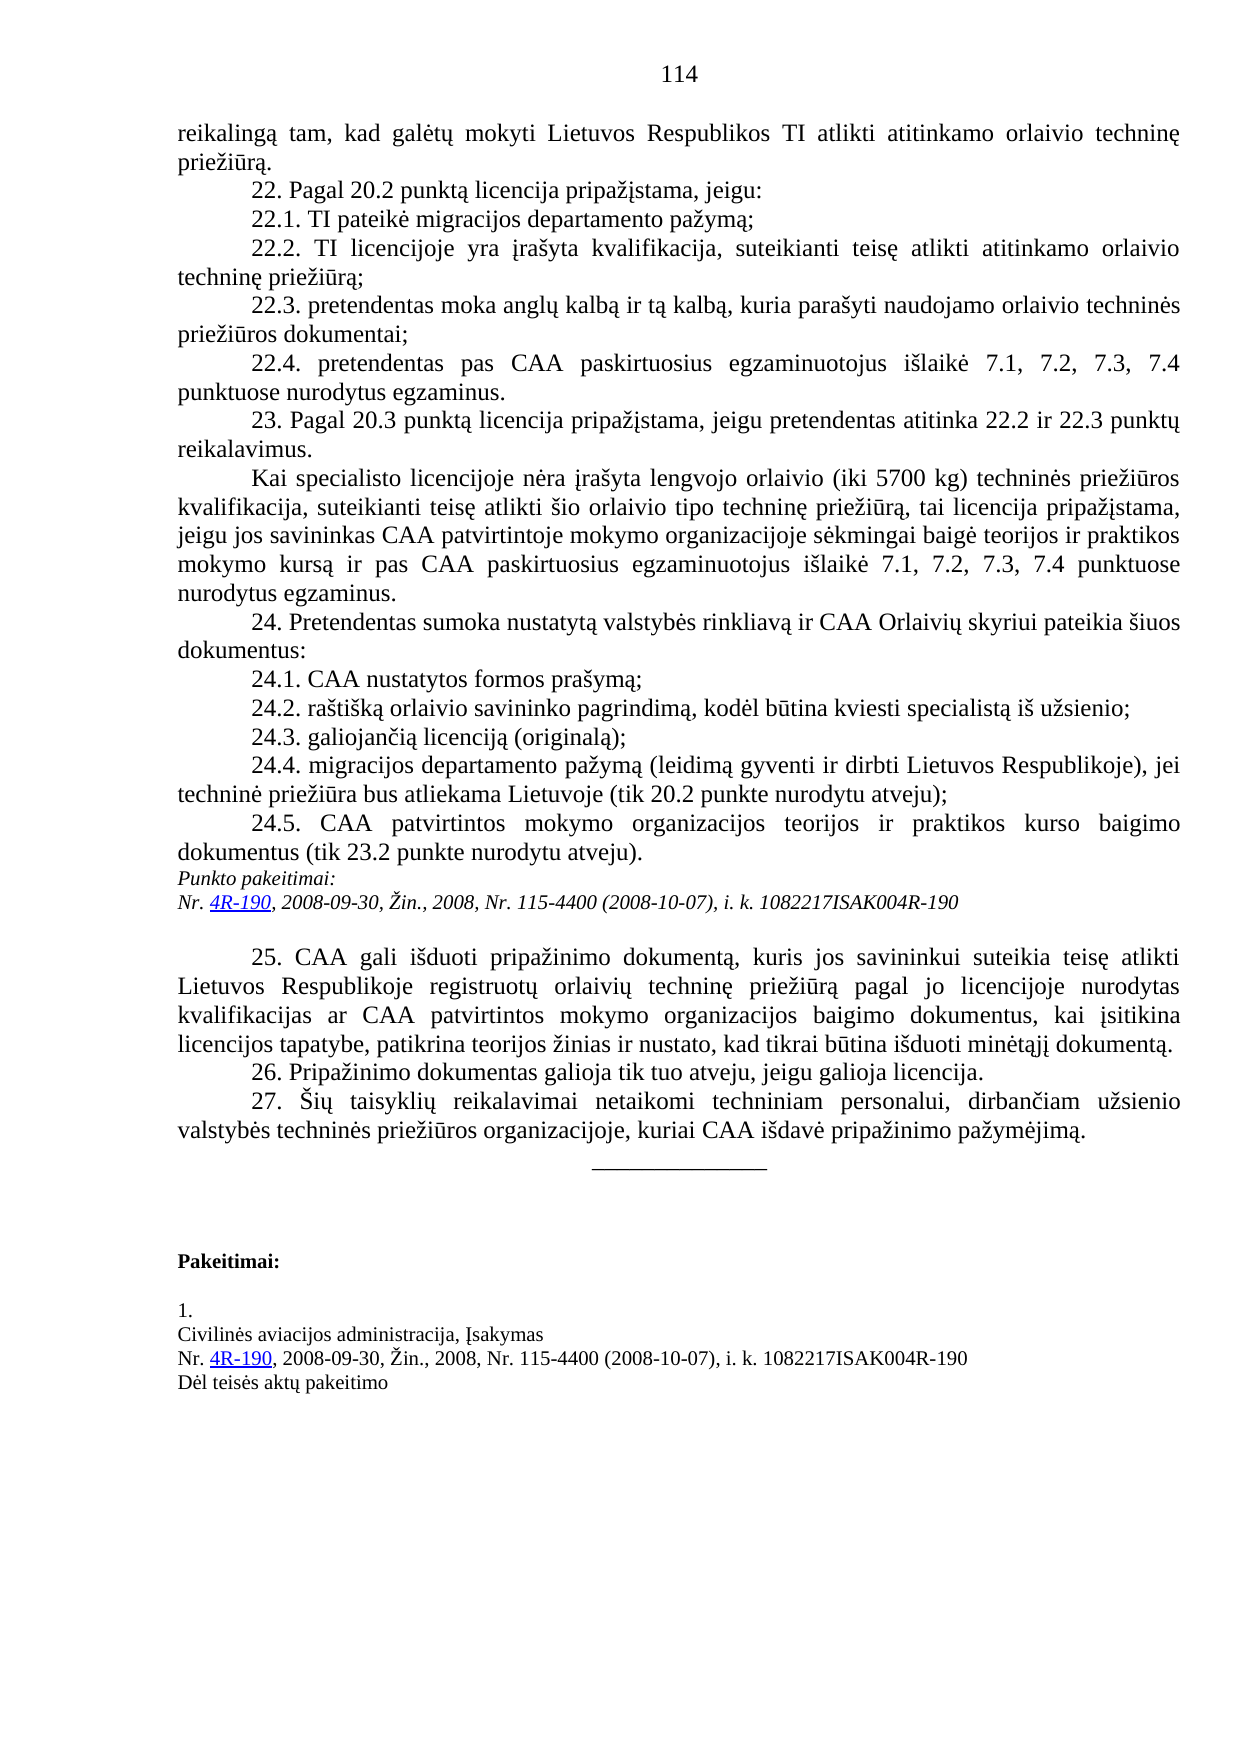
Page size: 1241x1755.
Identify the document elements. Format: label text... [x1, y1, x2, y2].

text 22.1. TI pateikė migracijos departamento pažymą; [177, 204, 1181, 233]
text Pakeitimai: [177, 1249, 1181, 1273]
text Dėl teisės aktų pakeitimo [177, 1370, 1181, 1394]
text 27. Šių taisyklių reikalavimai netaikomi techniniam personalui, dirbančiam užsienio valstybės techninės priežiūros organizacijoje, kuriai CAA išdavė pripažinimo pažymėjimą. [177, 1086, 1181, 1144]
text 24.3. galiojančią licenciją (originalą); [177, 722, 1181, 751]
text 25. CAA gali išduoti pripažinimo dokumentą, kuris jos savininkui suteikia teisę atlikti Lietuvos Respublikoje registruotų orlaivių techninę priežiūrą pagal jo licencijoje nurodytas kvalifikacijas ar CAA patvirtintos mokymo organizacijos baigimo dokumentus, kai įsitikina licencijos tapatybe, patikrina teorijos žinias ir nustato, kad tikrai būtina išduoti minėtąjį dokumentą. [177, 942, 1181, 1057]
text 24.1. CAA nustatytos formos prašymą; [177, 664, 1181, 693]
text Punkto pakeitimai: [177, 866, 1181, 890]
text Kai specialisto licencijoje nėra įrašyta lengvojo orlaivio (iki 5700 kg) techninės priežiūros kvalifikacija, suteikianti teisę atlikti šio orlaivio tipo techninę priežiūrą, tai licencija pripažįstama, jeigu jos savininkas CAA patvirtintoje mokymo organizacijoje sėkmingai baigė teorijos ir praktikos mokymo kursą ir pas CAA paskirtuosius egzaminuotojus išlaikė 7.1, 7.2, 7.3, 7.4 punktuose nurodytus egzaminus. [177, 463, 1181, 607]
text reikalingą tam, kad galėtų mokyti Lietuvos Respublikos TI atlikti atitinkamo orlaivio techninę priežiūrą. [177, 118, 1181, 176]
text 22.2. TI licencijoje yra įrašyta kvalifikacija, suteikianti teisę atlikti atitinkamo orlaivio techninę priežiūrą; [177, 233, 1181, 291]
text Civilinės aviacijos administracija, Įsakymas [177, 1322, 1181, 1346]
text 26. Pripažinimo dokumentas galioja tik tuo atveju, jeigu galioja licencija. [177, 1057, 1181, 1086]
text 24.5. CAA patvirtintos mokymo organizacijos teorijos ir praktikos kurso baigimo dokumentus (tik 23.2 punkte nurodytu atveju). [177, 808, 1181, 866]
text ______________ [177, 1144, 1181, 1172]
text 22.4. pretendentas pas CAA paskirtuosius egzaminuotojus išlaikė 7.1, 7.2, 7.3, 7.4 punktuose nurodytus egzaminus. [177, 348, 1181, 406]
text Nr. 4R-190, 2008-09-30, Žin., 2008, Nr. 115-4400 (2008-10-07), i. k. 1082217ISAK004R-190 [177, 890, 1181, 914]
text 23. Pagal 20.3 punktą licencija pripažįstama, jeigu pretendentas atitinka 22.2 ir 22.3 punktų reikalavimus. [177, 406, 1181, 463]
text 1. [177, 1297, 1181, 1322]
text 24.2. raštišką orlaivio savininko pagrindimą, kodėl būtina kviesti specialistą iš užsienio; [177, 693, 1181, 722]
text 24.4. migracijos departamento pažymą (leidimą gyventi ir dirbti Lietuvos Respublikoje), jei techninė priežiūra bus atliekama Lietuvoje (tik 20.2 punkte nurodytu atveju); [177, 751, 1181, 808]
text Nr. 4R-190, 2008-09-30, Žin., 2008, Nr. 115-4400 (2008-10-07), i. k. 1082217ISAK004R-190 [177, 1346, 1181, 1370]
text 22. Pagal 20.2 punktą licencija pripažįstama, jeigu: [177, 176, 1181, 204]
text 22.3. pretendentas moka anglų kalbą ir tą kalbą, kuria parašyti naudojamo orlaivio techninės priežiūros dokumentai; [177, 291, 1181, 348]
text 24. Pretendentas sumoka nustatytą valstybės rinkliavą ir CAA Orlaivių skyriui pateikia šiuos dokumentus: [177, 607, 1181, 664]
